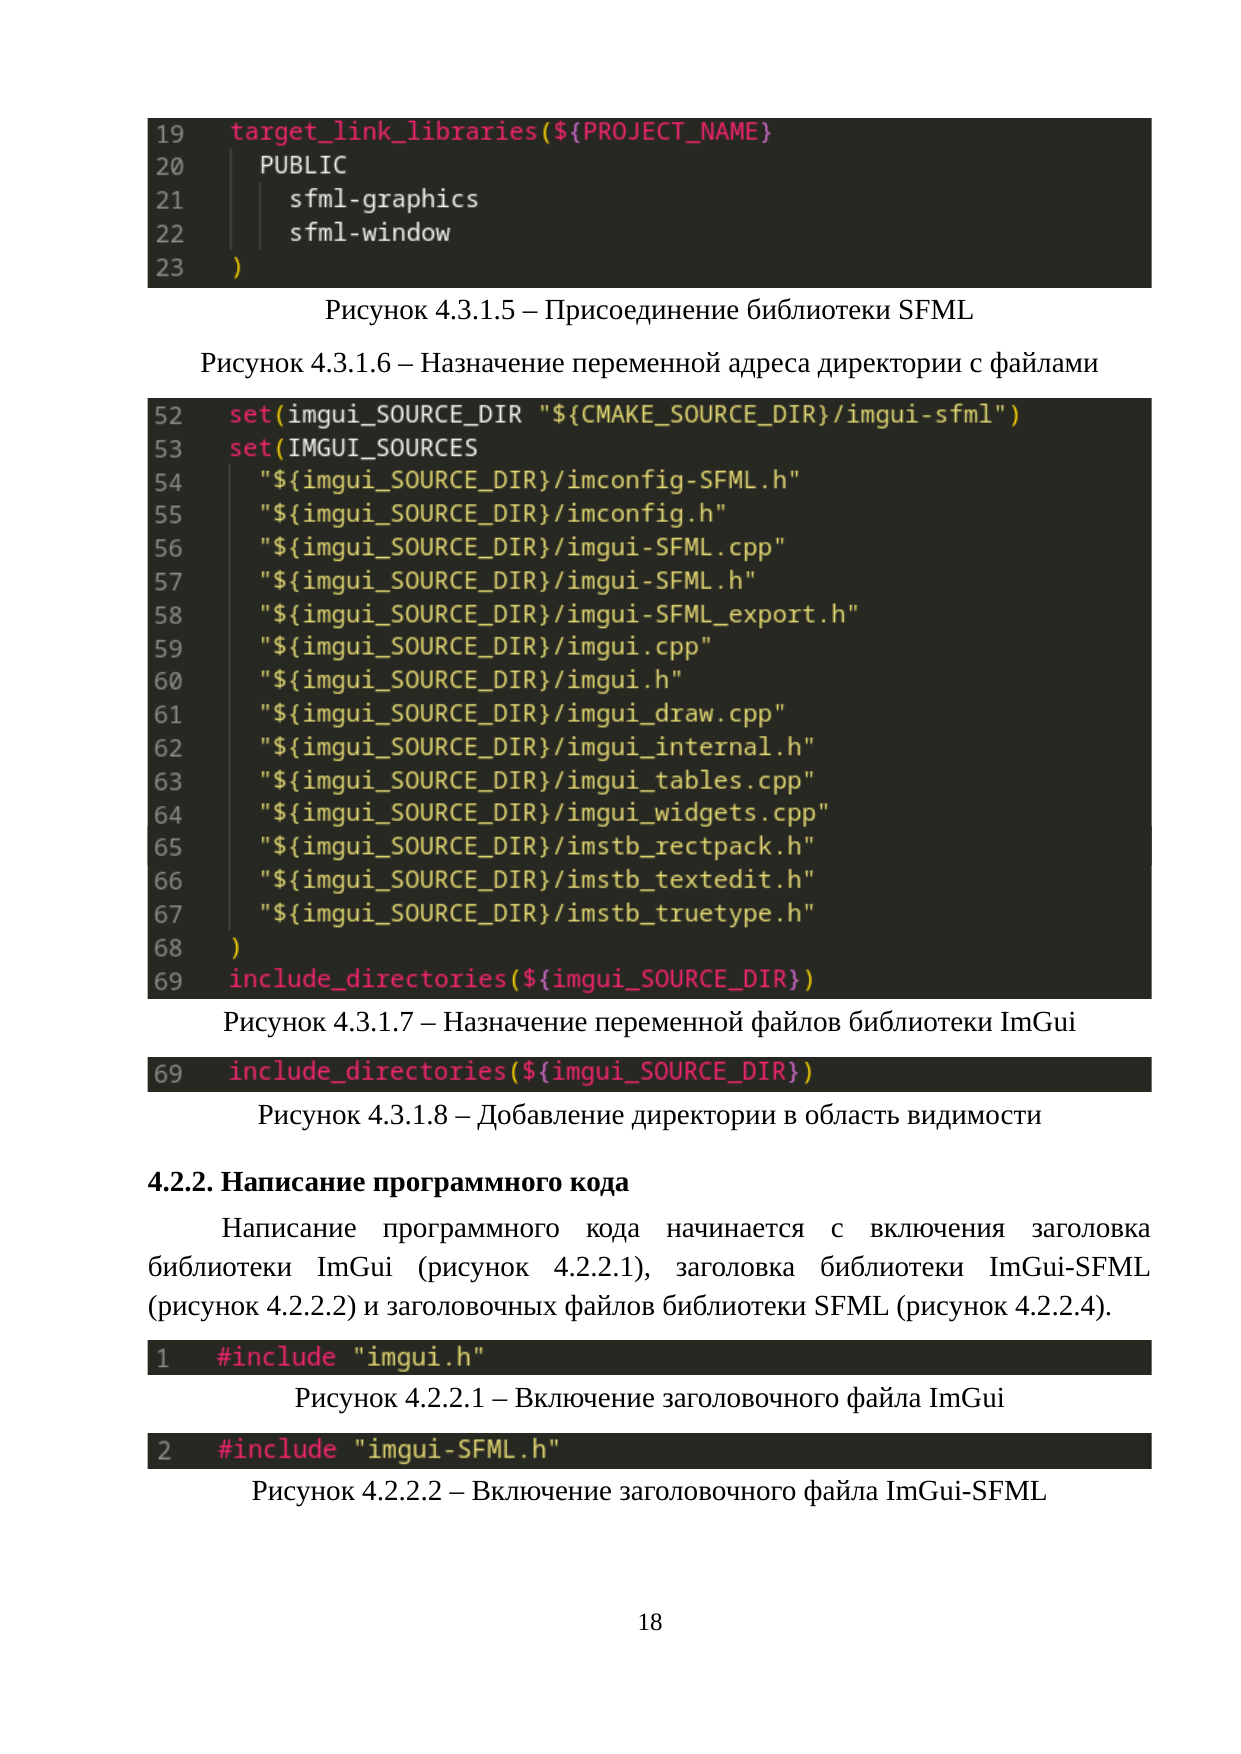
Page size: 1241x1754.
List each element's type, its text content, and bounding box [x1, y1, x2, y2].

picture [147, 398, 1152, 999]
text Рисунок 4.3.1.6 – Назначение переменной адреса директории с файлами [148, 345, 1152, 379]
picture [147, 1340, 1152, 1375]
picture [147, 118, 1152, 288]
text Рисунок 4.3.1.7 – Назначение переменной файлов библиотеки ImGui [148, 999, 1152, 1037]
text Рисунок 4.3.1.8 – Добавление директории в область видимости [148, 1092, 1152, 1130]
picture [147, 1433, 1152, 1469]
text Рисунок 4.3.1.5 – Присоединение библиотеки SFML [148, 288, 1152, 326]
text Написание программного кода начинается с включения заголовка библиотеки ImGui (рисунок 4.2.2.1), заголовка библиотеки ImGui-SFML (рисунок 4.2.2.2) и заголовочных файлов библиотеки SFML (рисунок 4.2.2.4). [148, 1211, 1152, 1321]
subtitle 4.2.2. Написание программного кода [148, 1164, 1152, 1198]
text Рисунок 4.2.2.2 – Включение заголовочного файла ImGui-SFML [148, 1469, 1152, 1507]
text Рисунок 4.2.2.1 – Включение заголовочного файла ImGui [148, 1375, 1152, 1413]
picture [147, 1057, 1152, 1092]
